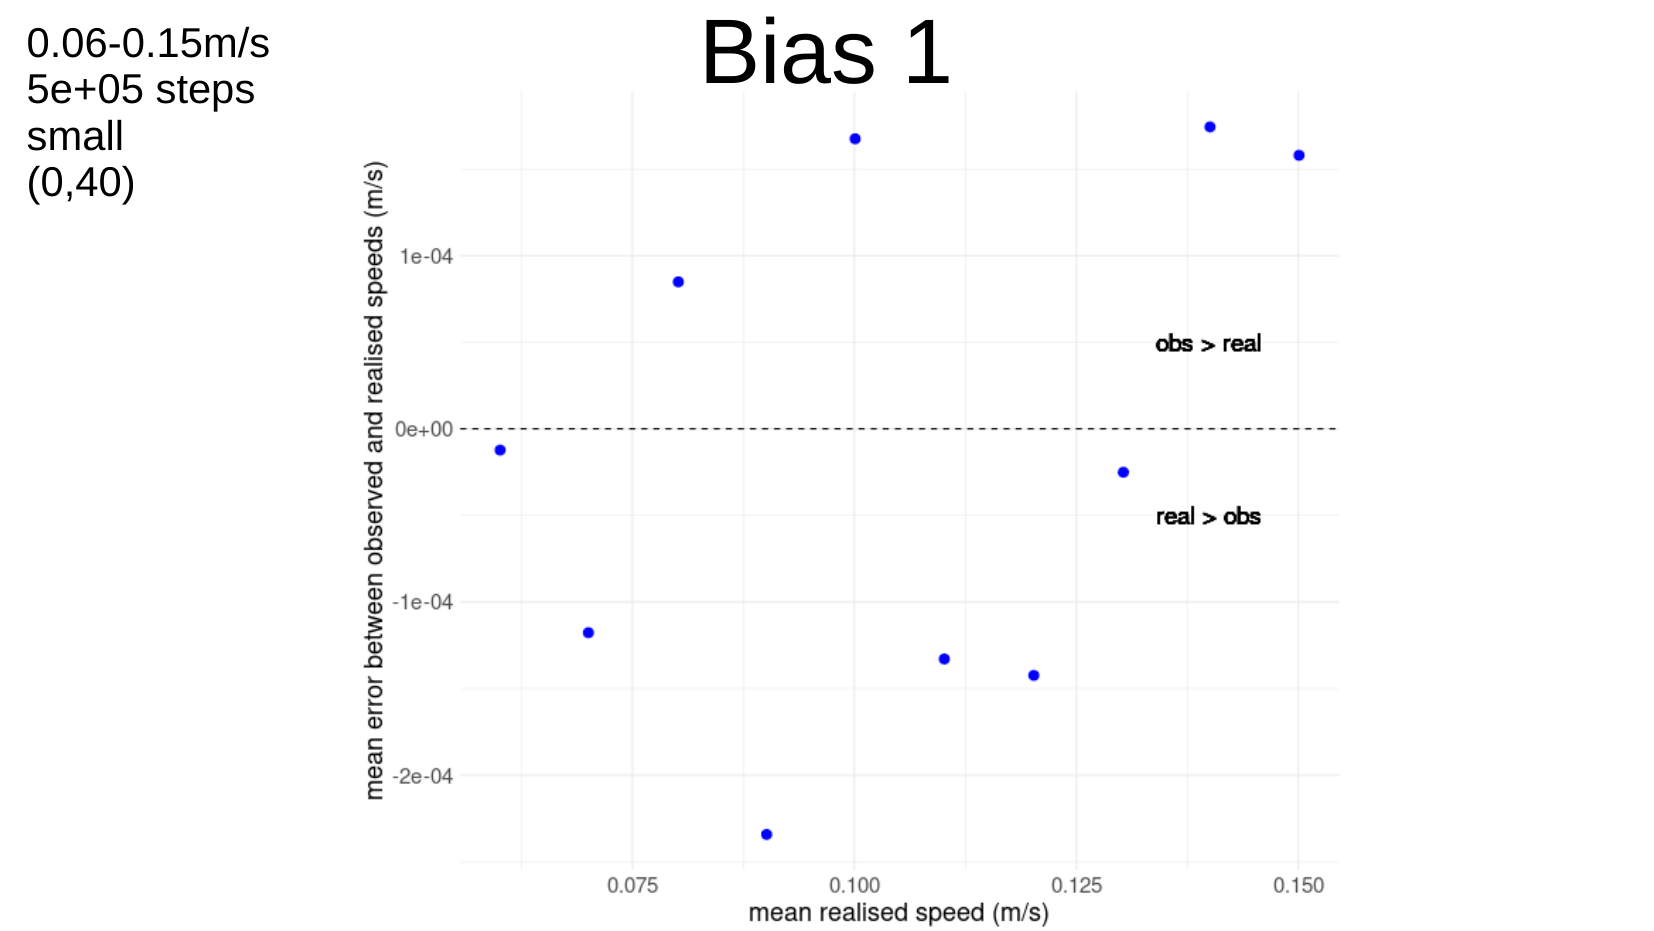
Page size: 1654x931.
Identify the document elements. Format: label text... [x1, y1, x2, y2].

picture [357, 84, 1347, 931]
text_box 0.06-0.15m/s 5e+05 steps small (0,40) [11, 11, 378, 213]
title Bias 1 [82, 0, 1571, 130]
